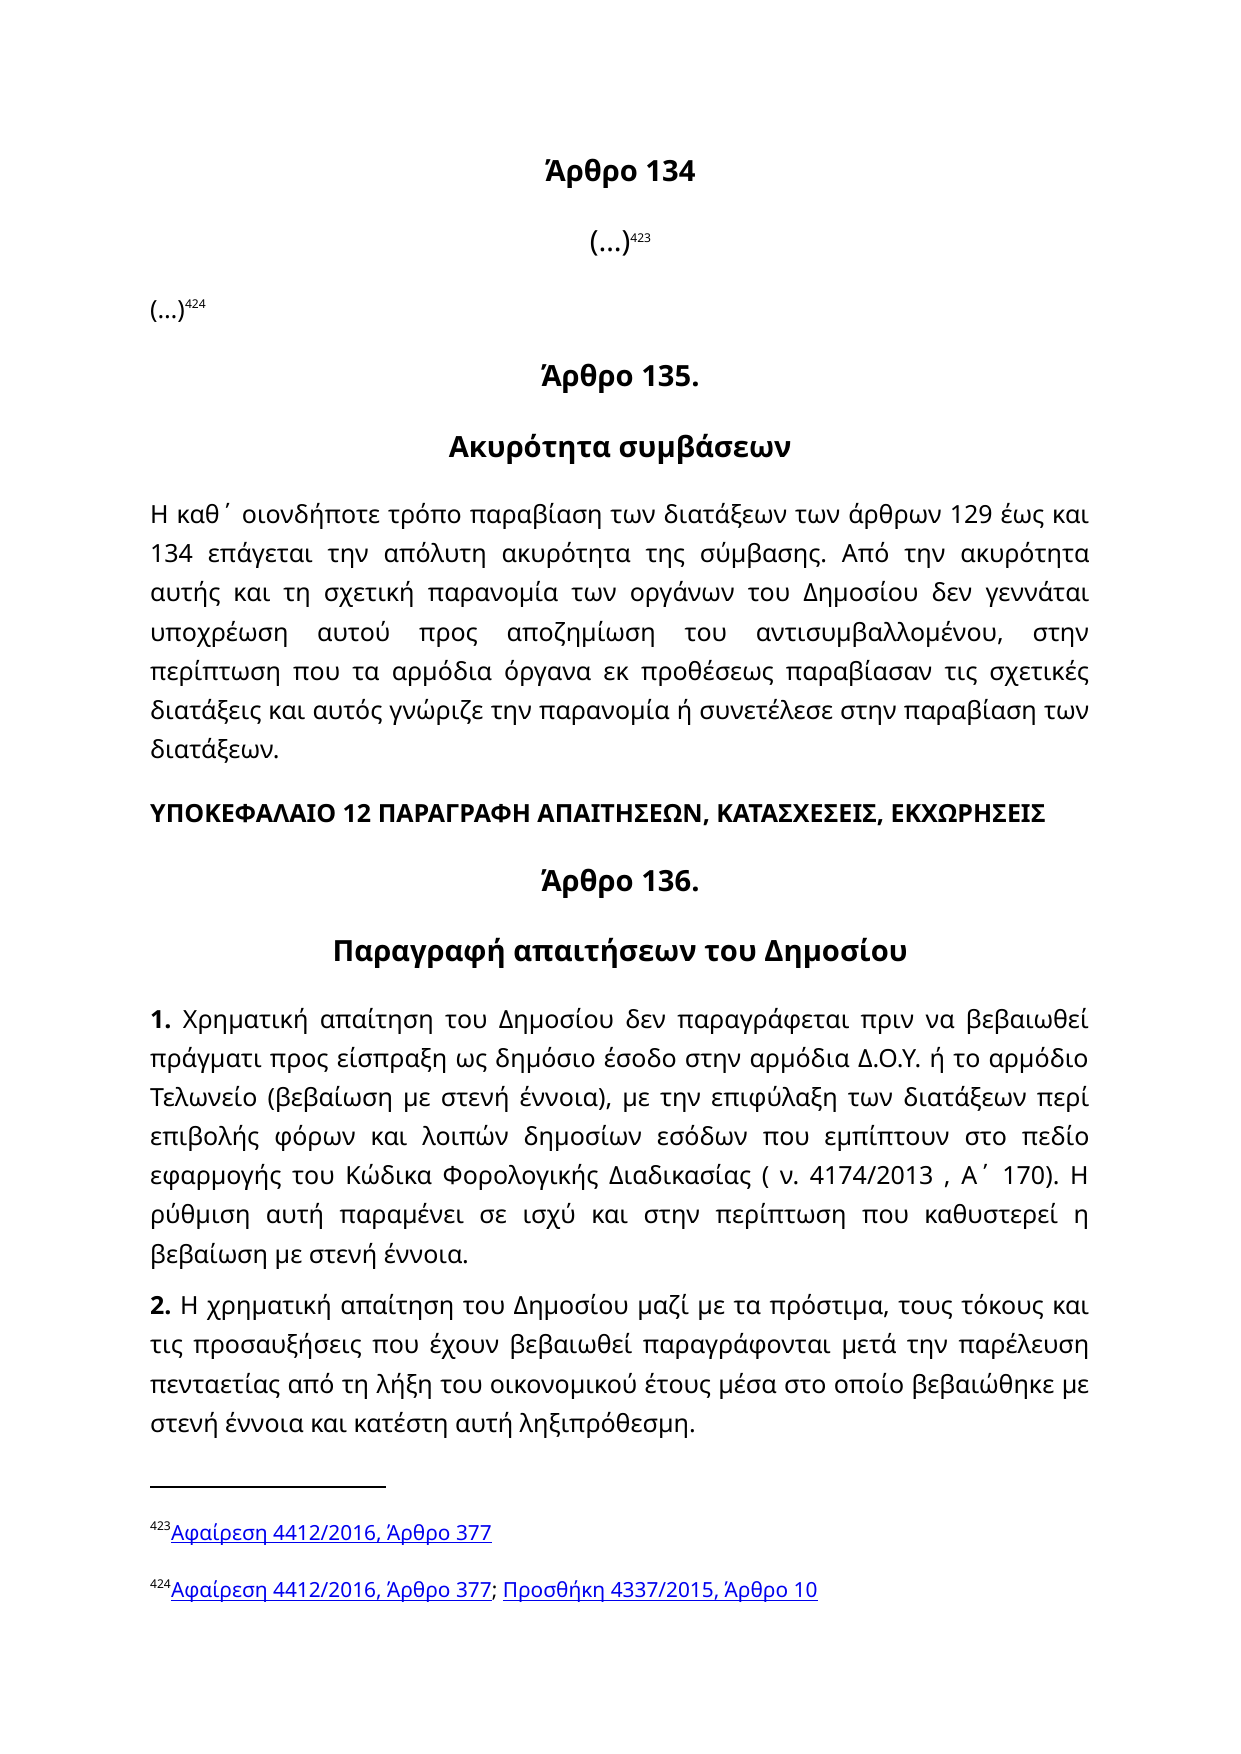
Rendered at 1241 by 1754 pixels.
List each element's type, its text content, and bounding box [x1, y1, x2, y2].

text 2. Η χρηματική απαίτηση του Δημοσίου μαζί με τα πρόστιμα, τους τόκους και τις προσαυξήσεις που έχουν βεβαιωθεί παραγράφονται μετά την παρέλευση πενταετίας από τη λήξη του οικονομικού έτους μέσα στο οποίο βεβαιώθηκε με στενή έννοια και κατέστη αυτή ληξιπρόθεσμη. [150, 1288, 1090, 1439]
subtitle Ακυρότητα συμβάσεων [150, 426, 1090, 466]
text Η καθ΄ οιονδήποτε τρόπο παραβίαση των διατάξεων των άρθρων 129 έως και 134 επάγεται την απόλυτη ακυρότητα της σύμβασης. Από την ακυρότητα αυτής και τη σχετική παρανομία των οργάνων του Δημοσίου δεν γεννάται υποχρέωση αυτού προς αποζημίωση του αντισυμβαλλομένου, στην περίπτωση που τα αρμόδια όργανα εκ προθέσεως παραβίασαν τις σχετικές διατάξεις και αυτός γνώριζε την παρανομία ή συνετέλεσε στην παραβίαση των διατάξεων. [150, 497, 1090, 766]
subtitle Άρθρο 134 [150, 150, 1090, 190]
text ΥΠΟΚΕΦΑΛΑΙΟ 12 ΠΑΡΑΓΡΑΦΗ ΑΠΑΙΤΗΣΕΩΝ, ΚΑΤΑΣΧΕΣΕΙΣ, ΕΚΧΩΡΗΣΕΙΣ [150, 796, 1090, 830]
subtitle (…) [150, 221, 1090, 260]
text Αφαίρεση 4412/2016, Άρθρο 377 [150, 1518, 1090, 1546]
subtitle Άρθρο 135. [150, 355, 1090, 395]
text 1. Χρηματική απαίτηση του Δημοσίου δεν παραγράφεται πριν να βεβαιωθεί πράγματι προς είσπραξη ως δημόσιο έσοδο στην αρμόδια Δ.Ο.Υ. ή το αρμόδιο Τελωνείο (βεβαίωση με στενή έννοια), με την επιφύλαξη των διατάξεων περί επιβολής φόρων και λοιπών δημοσίων εσόδων που εμπίπτουν στο πεδίο εφαρμογής του Κώδικα Φορολογικής Διαδικασίας ( ν. 4174/2013 , Α΄ 170). Η ρύθμιση αυτή παραμένει σε ισχύ και στην περίπτωση που καθυστερεί η βεβαίωση με στενή έννοια. [150, 1001, 1090, 1270]
text Αφαίρεση 4412/2016, Άρθρο 377; Προσθήκη 4337/2015, Άρθρο 10 [150, 1576, 1090, 1604]
subtitle Παραγραφή απαιτήσεων του Δημοσίου [150, 931, 1090, 970]
text (…) [150, 291, 1090, 325]
subtitle Άρθρο 136. [150, 860, 1090, 900]
